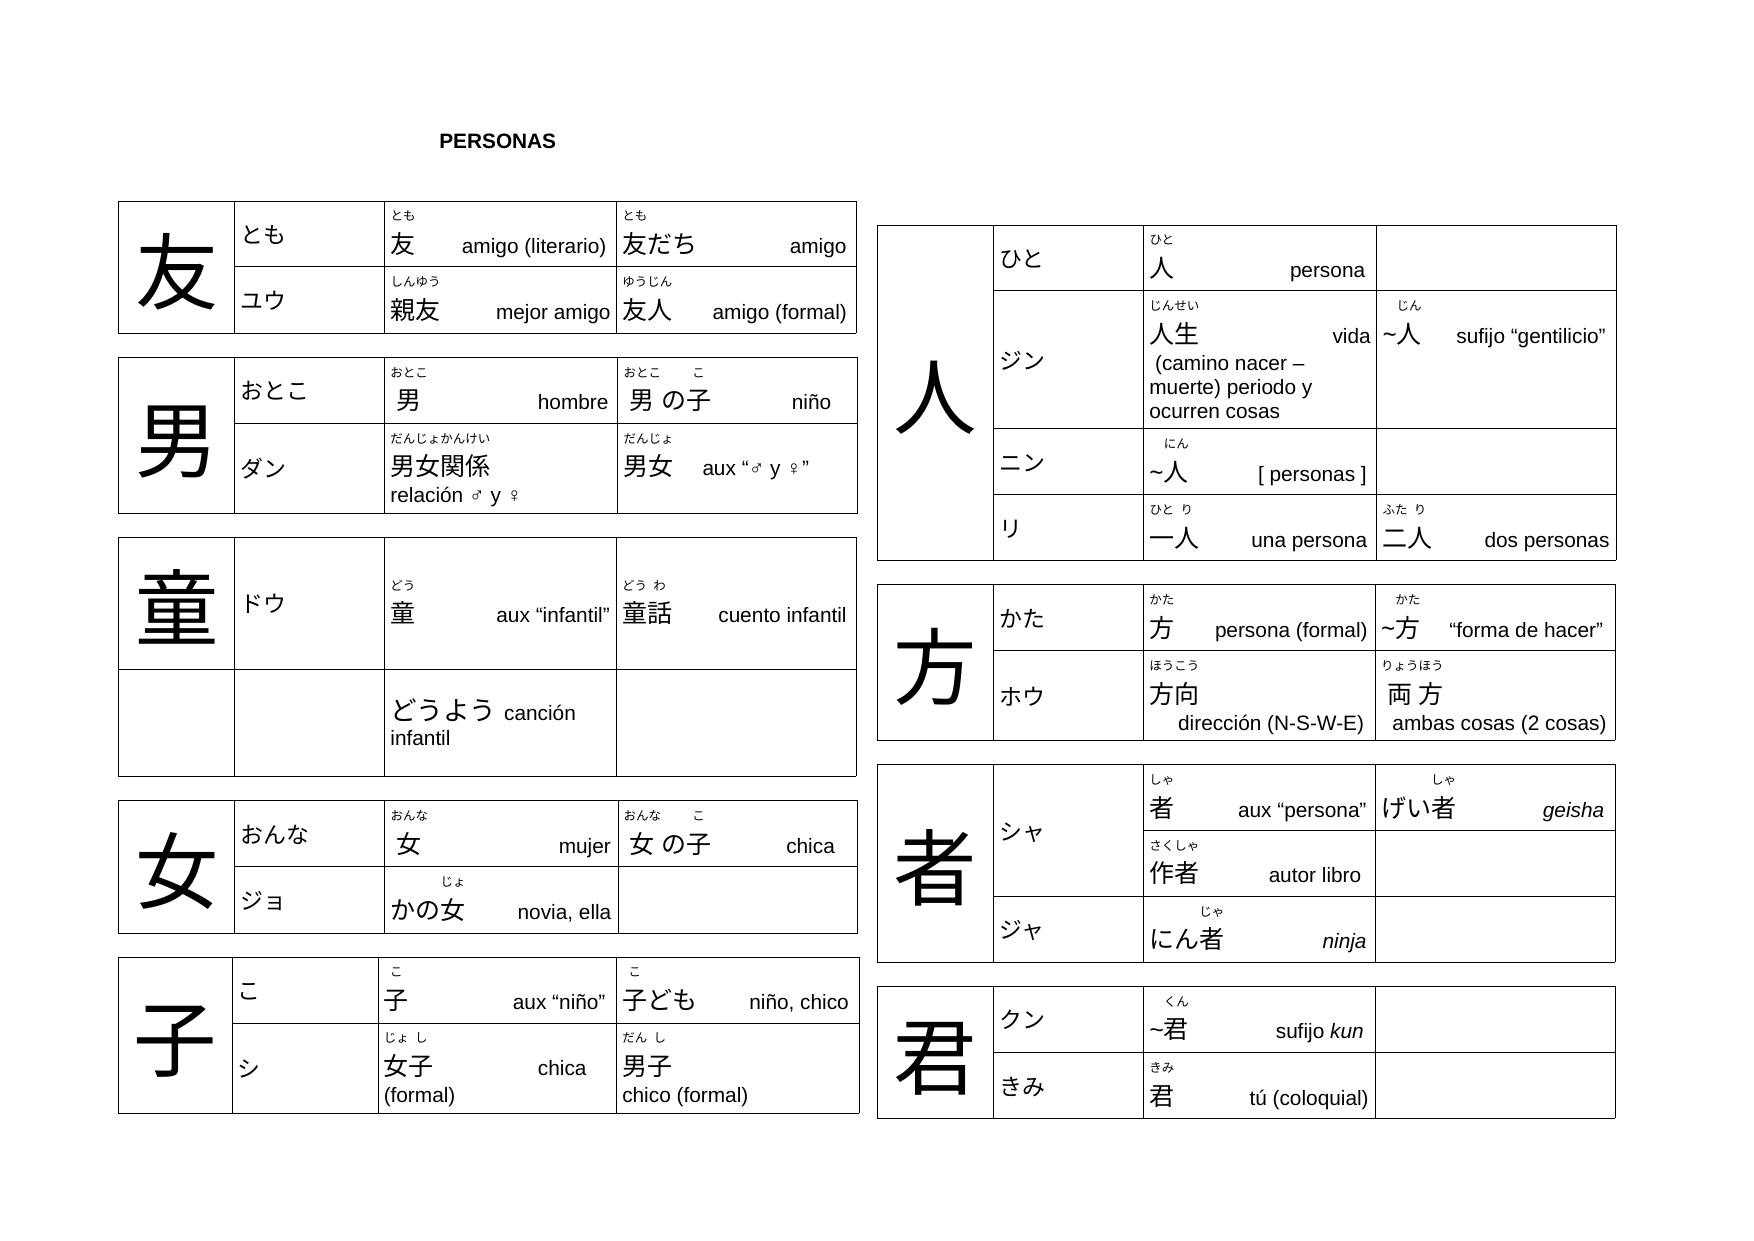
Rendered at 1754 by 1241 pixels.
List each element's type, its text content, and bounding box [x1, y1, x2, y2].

table_cell ~人じん sufijo “gentilicio” [1377, 291, 1616, 428]
table_header 者しゃ aux “persona” [1144, 765, 1375, 830]
table_header [1377, 226, 1616, 290]
table_header ひと [994, 226, 1143, 290]
table_cell [1376, 1053, 1615, 1118]
table_header かた [994, 585, 1143, 650]
table_cell [619, 867, 857, 932]
table_cell リ [994, 495, 1143, 560]
table_header おんな [235, 801, 384, 866]
table_cell 両りょう方ほう ambas cosas (2 cosas) [1376, 651, 1615, 740]
table_cell [235, 670, 384, 776]
table_header 君 [878, 987, 993, 1118]
table_header 女 [119, 801, 234, 932]
table_header ~方かた “forma de hacer” [1376, 585, 1615, 650]
table_header 友ともだち amigo [617, 202, 856, 266]
table_header 子こども niño, chico [617, 958, 859, 1022]
table_cell [119, 670, 234, 776]
table_cell 一ひと人り una persona [1144, 495, 1376, 560]
table_header 者 [878, 765, 993, 962]
table_header 友 [119, 202, 234, 333]
table_cell どうよう canción infantil [385, 670, 616, 776]
table_header おとこ [235, 358, 384, 423]
table_cell 親しん友ゆう mejor amigo [385, 267, 616, 333]
table_cell シ [233, 1024, 378, 1112]
table_cell ジョ [235, 867, 384, 932]
table_cell ジャ [994, 897, 1143, 962]
table_header 童 [119, 538, 234, 669]
table_header 男おとこの子こ niño [618, 358, 857, 423]
table_header [1376, 987, 1615, 1052]
table_header 女おんな mujer [385, 801, 618, 866]
table_cell [617, 670, 856, 776]
table_header 童どう aux “infantil” [385, 538, 616, 669]
table_header こ [233, 958, 378, 1022]
table_cell ~人にん [ personas ] [1144, 429, 1376, 494]
text PERSONAS [118, 129, 877, 153]
table_cell [1377, 429, 1616, 494]
table_cell 二ふた人り dos personas [1377, 495, 1616, 560]
table_cell 女じょ子し chica (formal) [379, 1024, 616, 1112]
table_cell ニン [994, 429, 1143, 494]
table_header 男おとこ hombre [385, 358, 617, 423]
table_cell きみ [994, 1053, 1143, 1118]
table_header クン [994, 987, 1143, 1052]
table_cell 君きみ tú (coloquial) [1144, 1053, 1375, 1118]
table_cell 作さく者しゃ autor libro [1144, 831, 1375, 896]
table_header 子 [119, 958, 232, 1112]
table_cell 人じん生せい vida (camino nacer – muerte) periodo y ocurren cosas [1144, 291, 1376, 428]
table_header ~君くん sufijo kun [1144, 987, 1375, 1052]
table_cell 男だん女じょ関かん係けい relación ♂ y ♀ [385, 424, 617, 513]
table_cell ユウ [235, 267, 384, 333]
table_cell 友ゆう人じん amigo (formal) [617, 267, 856, 333]
table_header 女おんなの子こ chica [619, 801, 857, 866]
table_cell ジン [994, 291, 1143, 428]
table_header 人 [878, 226, 993, 560]
table_header 男 [119, 358, 234, 513]
table_cell 方ほう向こう dirección (N-S-W-E) [1144, 651, 1375, 740]
table_cell にん者じゃ ninja [1144, 897, 1375, 962]
table_cell ホウ [994, 651, 1143, 740]
table_cell [1376, 831, 1615, 896]
table_cell 男だん子し chico (formal) [617, 1024, 859, 1112]
table_header げい者しゃ geisha [1376, 765, 1615, 830]
table_header 子こ aux “niño” [379, 958, 616, 1022]
table_cell [1376, 897, 1615, 962]
table_cell かの女じょ novia, ella [385, 867, 618, 932]
table_header ドウ [235, 538, 384, 669]
table_header 方かた persona (formal) [1144, 585, 1375, 650]
table_header 友とも amigo (literario) [385, 202, 616, 266]
table_header とも [235, 202, 384, 266]
table_header シャ [994, 765, 1143, 896]
table_header 童どう話わ cuento infantil [617, 538, 856, 669]
table_cell ダン [235, 424, 384, 513]
table_header 方 [878, 585, 993, 740]
table_header 人ひと persona [1144, 226, 1376, 290]
table_cell 男だん女じょ aux “♂ y ♀” [618, 424, 857, 513]
